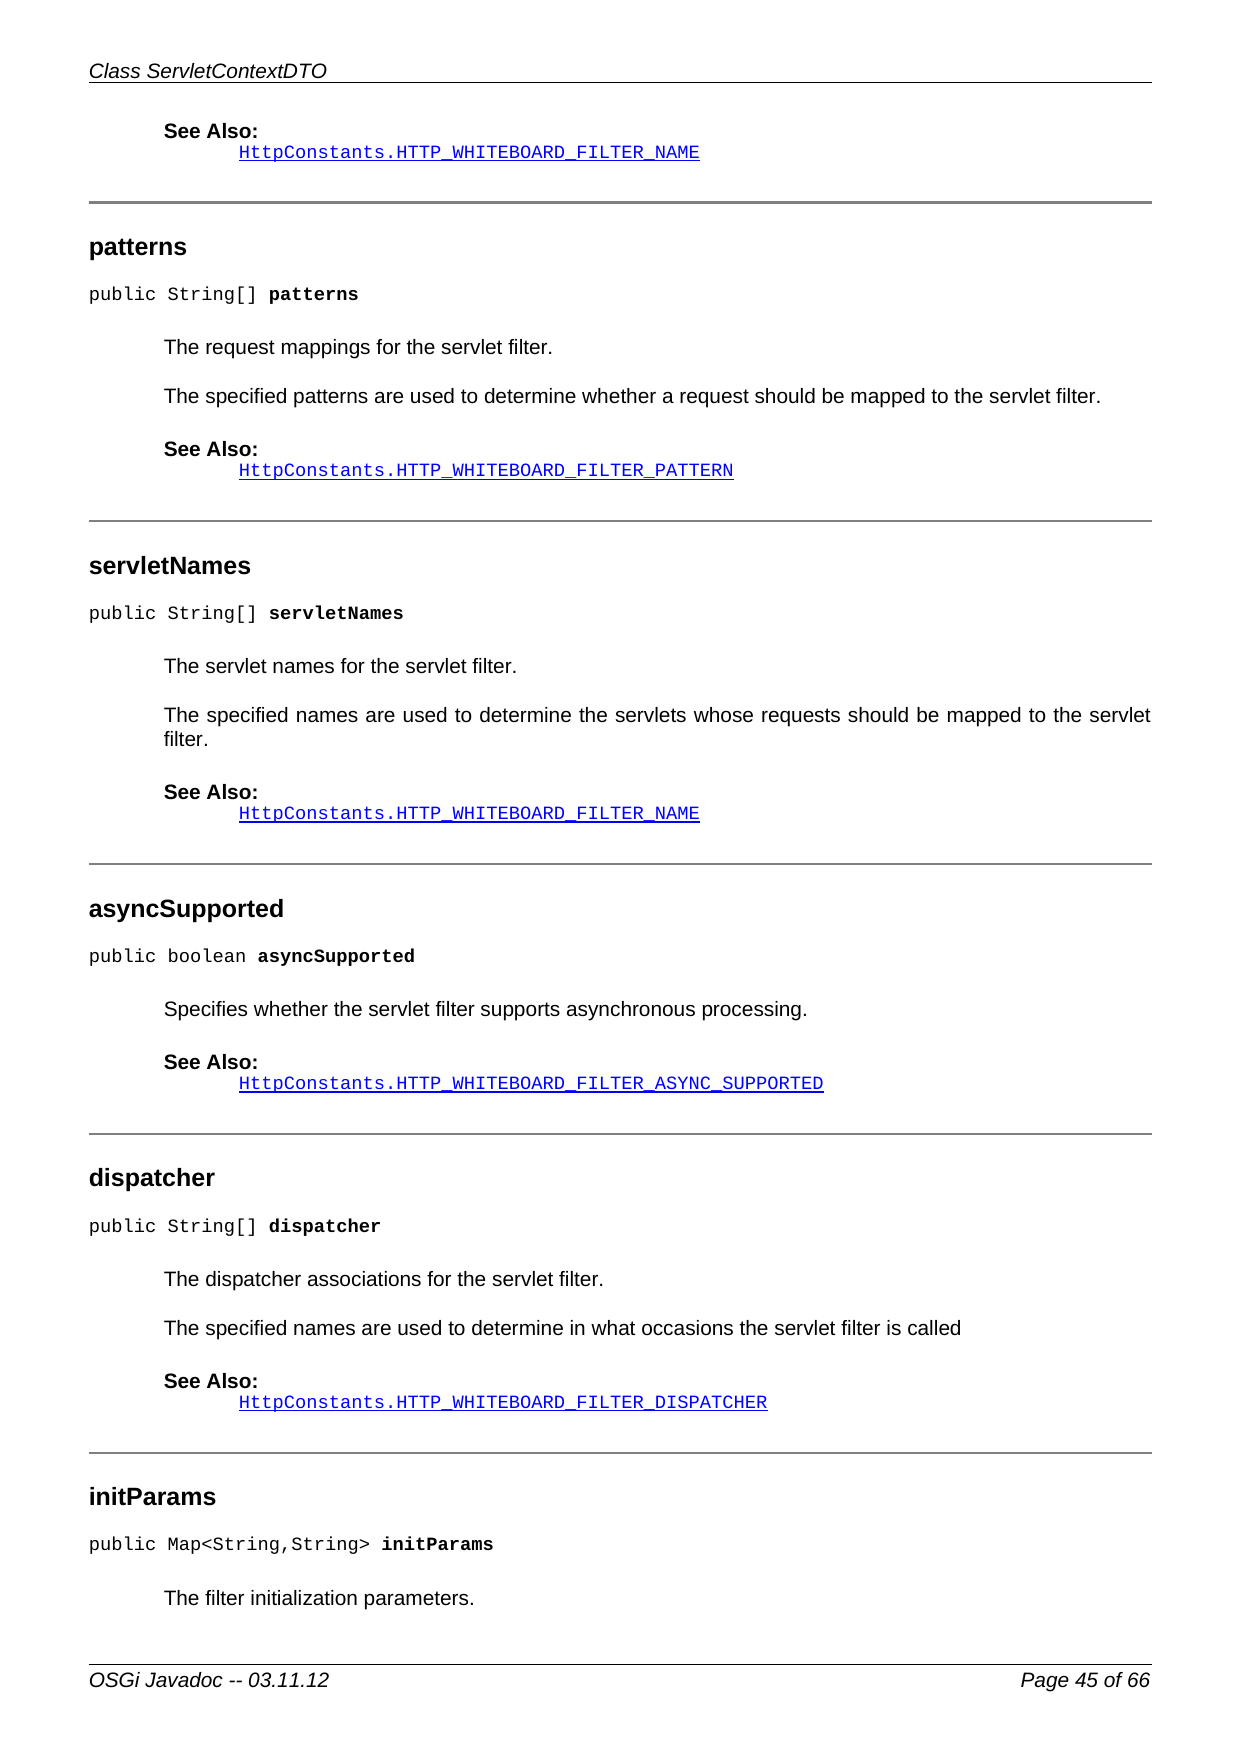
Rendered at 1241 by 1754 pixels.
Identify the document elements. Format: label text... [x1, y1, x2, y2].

text See Also: [163, 1369, 1152, 1393]
text Specifies whether the servlet filter supports asynchronous processing. [163, 997, 1152, 1021]
text The specified names are used to determine the servlets whose requests should be mapped to the servlet filter. [163, 703, 1152, 751]
text The specified names are used to determine in what occasions the servlet filter is called [163, 1316, 1152, 1340]
text public boolean asyncSupported [88, 946, 1152, 968]
text The filter initialization parameters. [163, 1586, 1152, 1609]
text HttpConstants.HTTP_WHITEBOARD_FILTER_DISPATCHER [238, 1393, 1152, 1414]
text The request mappings for the servlet filter. [163, 335, 1152, 359]
text See Also: [163, 437, 1152, 461]
subtitle asyncSupported [88, 893, 1152, 922]
subtitle servletNames [88, 551, 1152, 579]
text See Also: [163, 780, 1152, 804]
text HttpConstants.HTTP_WHITEBOARD_FILTER_PATTERN [238, 461, 1152, 482]
text HttpConstants.HTTP_WHITEBOARD_FILTER_NAME [238, 804, 1152, 825]
subtitle initParams [88, 1482, 1152, 1511]
text The dispatcher associations for the servlet filter. [163, 1267, 1152, 1291]
text HttpConstants.HTTP_WHITEBOARD_FILTER_NAME [238, 142, 1152, 164]
text HttpConstants.HTTP_WHITEBOARD_FILTER_ASYNC_SUPPORTED [238, 1074, 1152, 1095]
text public String[] dispatcher [88, 1216, 1152, 1238]
text public Map<String,String> initParams [88, 1535, 1152, 1556]
text public String[] servletNames [88, 604, 1152, 625]
text public String[] patterns [88, 285, 1152, 306]
text The servlet names for the servlet filter. [163, 654, 1152, 678]
subtitle patterns [88, 232, 1152, 261]
text See Also: [163, 118, 1152, 142]
text The specified patterns are used to determine whether a request should be mapped to the servlet filter. [163, 384, 1152, 408]
text See Also: [163, 1050, 1152, 1074]
subtitle dispatcher [88, 1163, 1152, 1192]
